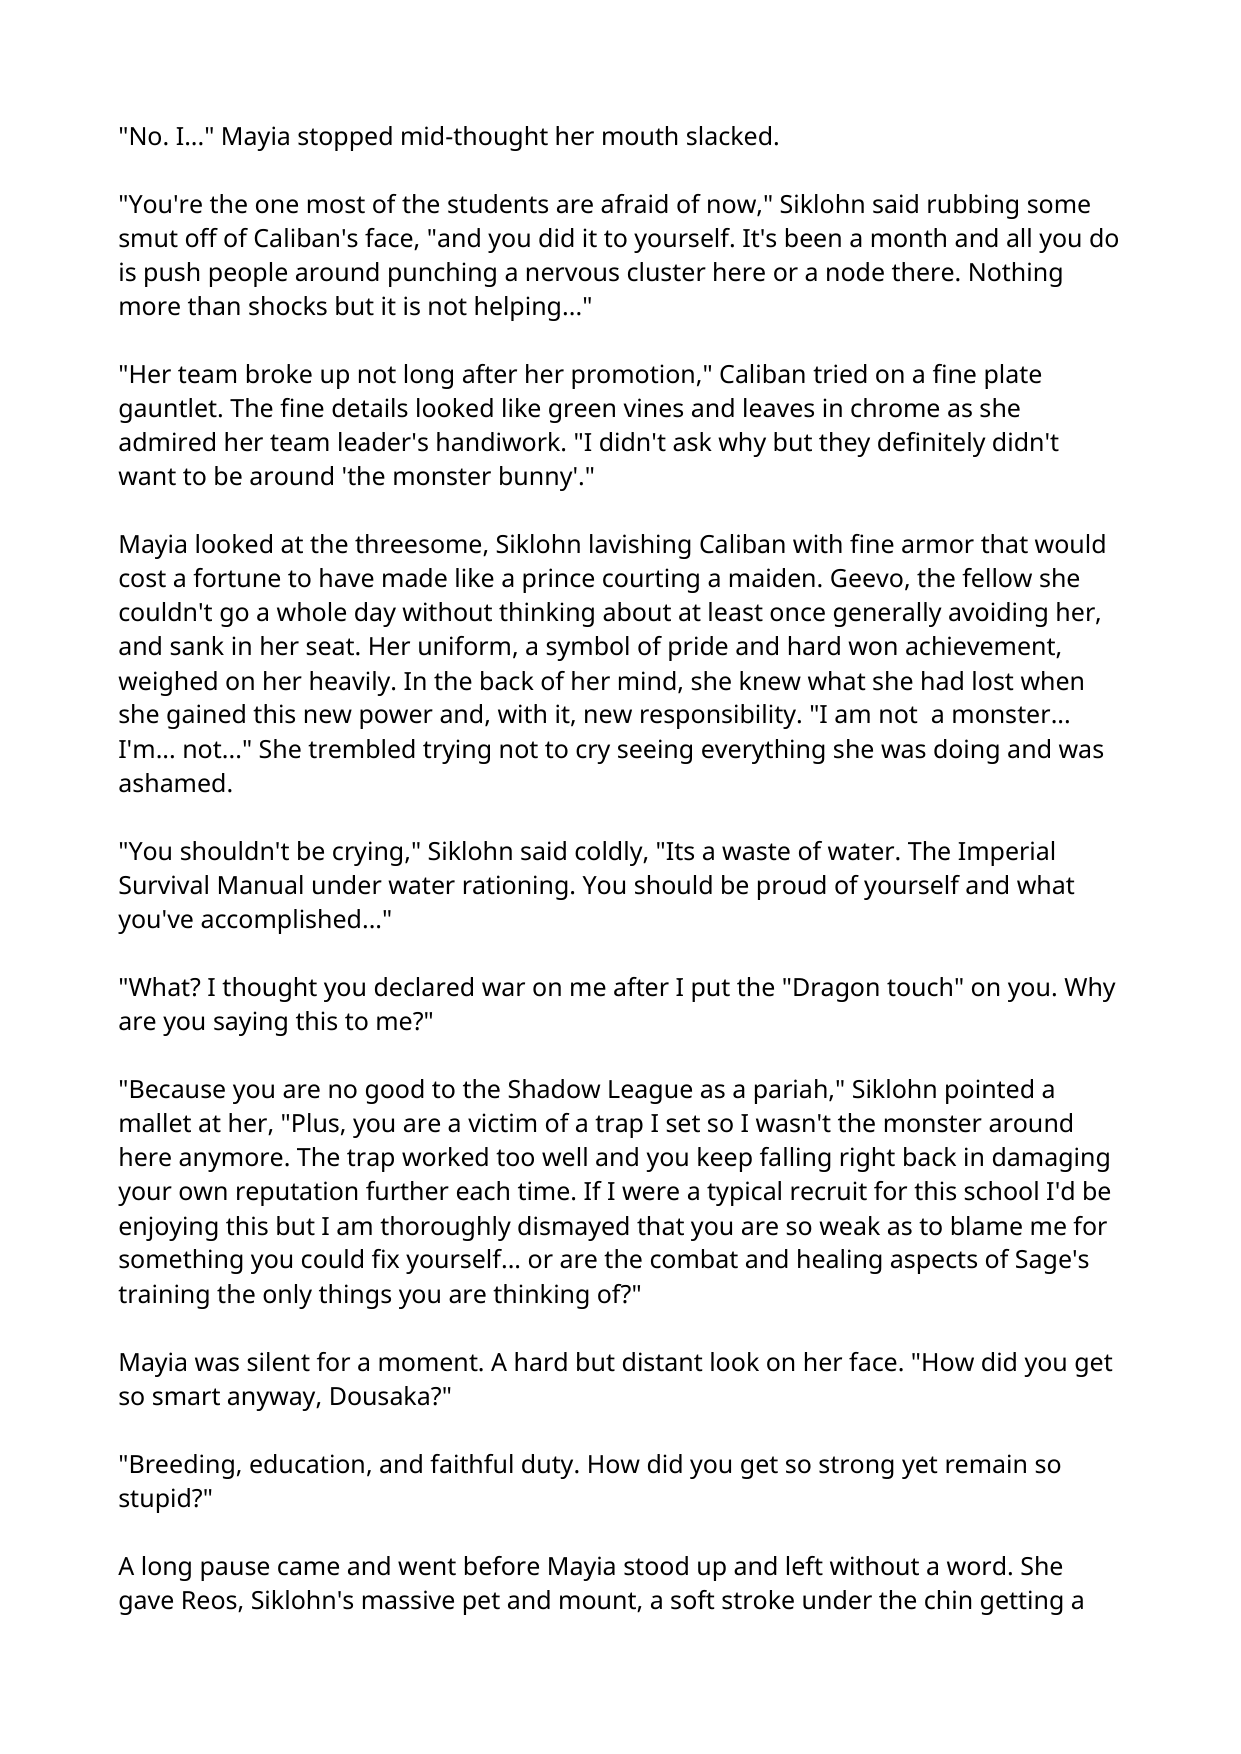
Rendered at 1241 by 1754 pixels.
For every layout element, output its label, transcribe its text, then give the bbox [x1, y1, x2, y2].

text "You shouldn't be crying," Siklohn said coldly, "Its a waste of water. The Imperial Survival Manual under water rationing. You should be proud of yourself and what you've accomplished..." [118, 833, 1122, 936]
text Mayia was silent for a moment. A hard but distant look on her face. "How did you get so smart anyway, Dousaka?" [118, 1344, 1122, 1412]
text "Because you are no good to the Shadow League as a pariah," Siklohn pointed a mallet at her, "Plus, you are a victim of a trap I set so I wasn't the monster around here anymore. The trap worked too well and you keep falling right back in damaging your own reputation further each time. If I were a typical recruit for this school I'd be enjoying this but I am thoroughly dismayed that you are so weak as to blame me for something you could fix yourself... or are the combat and healing aspects of Sage's training the only things you are thinking of?" [118, 1072, 1122, 1310]
text A long pause came and went before Mayia stood up and left without a word. She gave Reos, Siklohn's massive pet and mount, a soft stroke under the chin getting a [118, 1549, 1122, 1617]
text "Breeding, education, and faithful duty. How did you get so strong yet remain so stupid?" [118, 1447, 1122, 1515]
text Mayia looked at the threesome, Siklohn lavishing Caliban with fine armor that would cost a fortune to have made like a prince courting a maiden. Geevo, the fellow she couldn't go a whole day without thinking about at least once generally avoiding her, and sank in her seat. Her uniform, a symbol of pride and hard won achievement, weighed on her heavily. In the back of her mind, she knew what she had lost when she gained this new power and, with it, new responsibility. "I am not a monster... I'm... not..." She trembled trying not to cry seeing everything she was doing and was ashamed. [118, 527, 1122, 799]
text "You're the one most of the students are afraid of now," Siklohn said rubbing some smut off of Caliban's face, "and you did it to yourself. It's been a month and all you do is push people around punching a nervous cluster here or a node there. Nothing more than shocks but it is not helping..." [118, 186, 1122, 322]
text "No. I..." Mayia stopped mid-thought her mouth slacked. [118, 118, 1122, 152]
text "Her team broke up not long after her promotion," Caliban tried on a fine plate gauntlet. The fine details looked like green vines and leaves in chrome as she admired her team leader's handiwork. "I didn't ask why but they definitely didn't want to be around 'the monster bunny'." [118, 357, 1122, 493]
text "What? I thought you declared war on me after I put the "Dragon touch" on you. Why are you saying this to me?" [118, 970, 1122, 1038]
